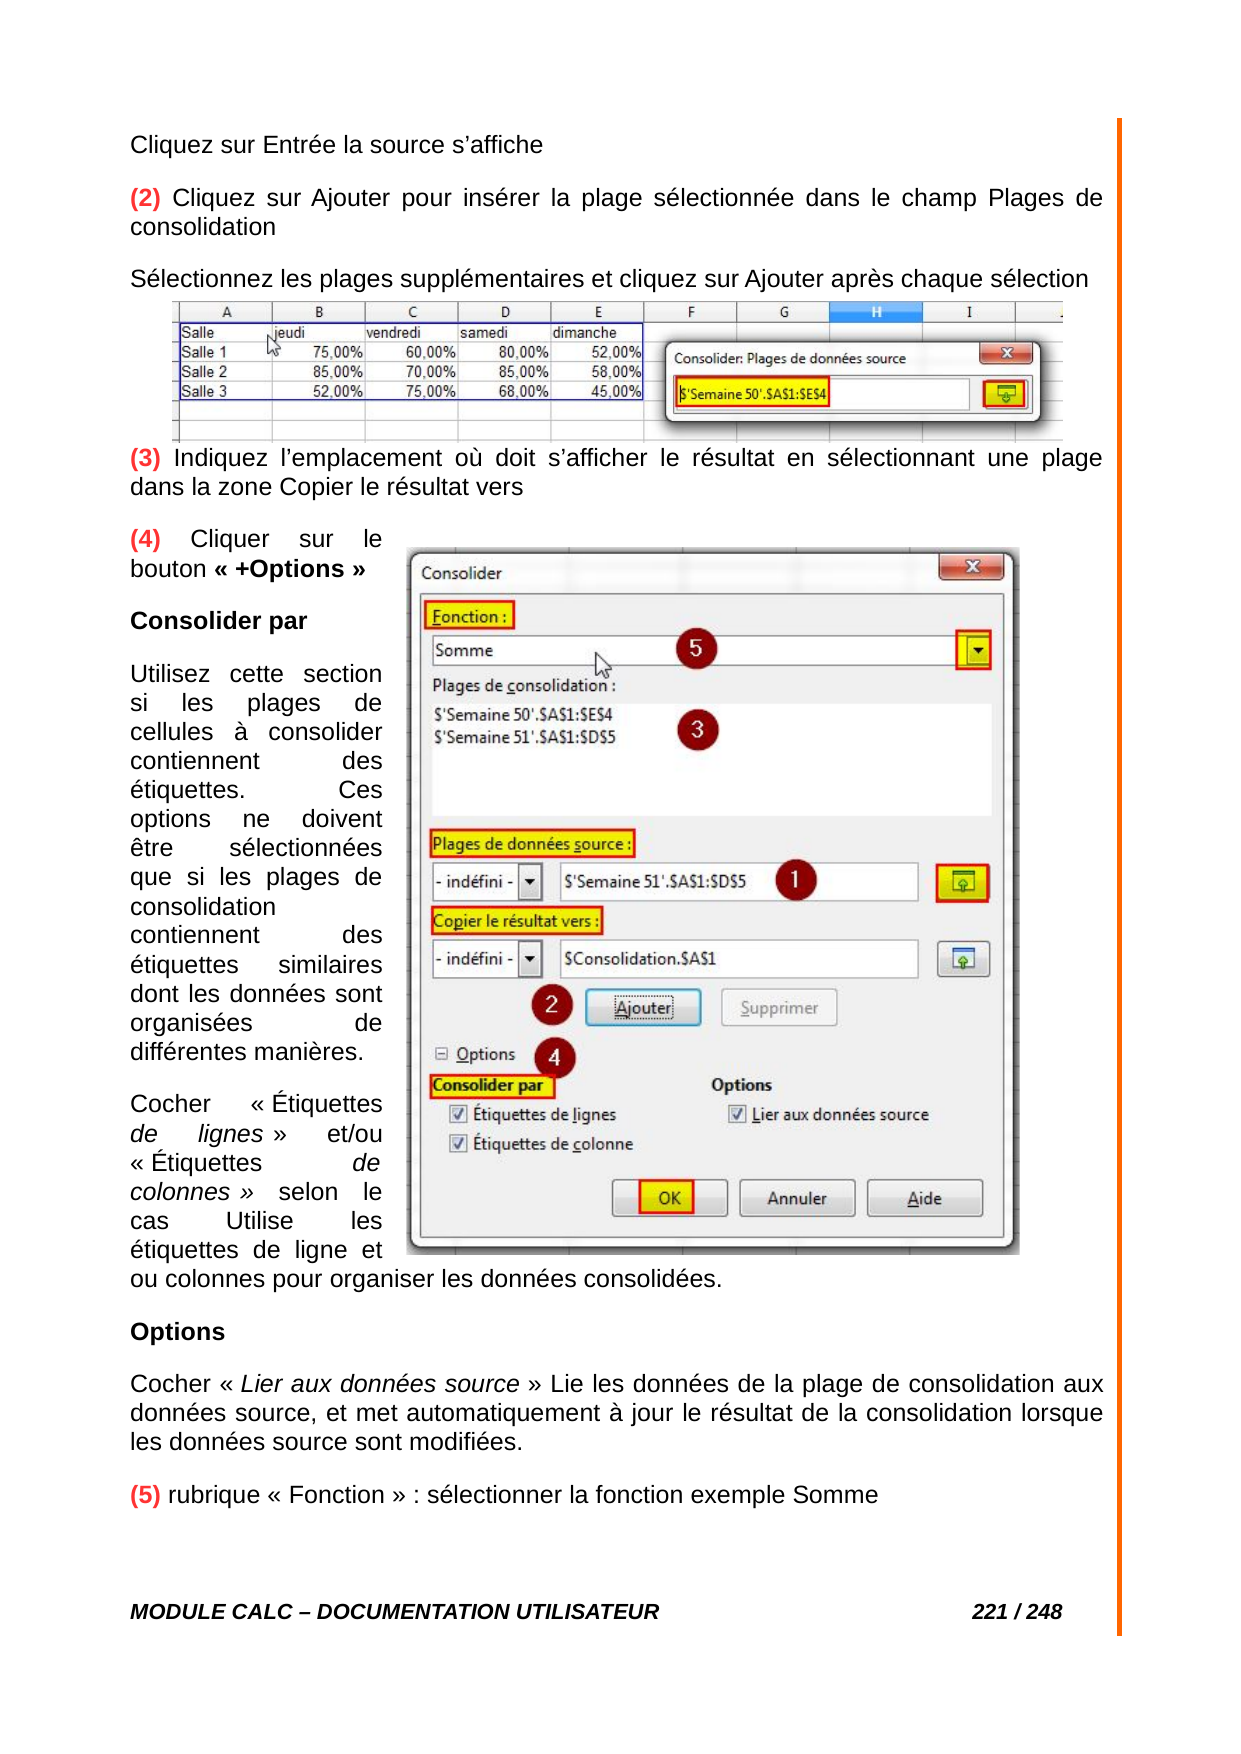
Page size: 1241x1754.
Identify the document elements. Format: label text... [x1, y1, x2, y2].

text Consolider par [130, 606, 406, 635]
text [1020, 659, 1105, 1066]
text Utilisez cette section si les plages de cellules à consolider contiennent des étiquettes. Ces options ne doivent être sélectionnées que si les plages de consolidation contiennent des étiquettes similaires dont les données sont organisées de différentes manières. [130, 659, 406, 1066]
text (5) rubrique « Fonction » : sélectionner la fonction exemple Somme [130, 1480, 1105, 1509]
text Sélectionnez les plages supplémentaires et cliquez sur Ajouter après chaque sélection [130, 264, 1105, 293]
picture [406, 547, 1020, 1255]
text Cocher « Lier aux données source » Lie les données de la plage de consolidation aux données source, et met automatiquement à jour le résultat de la consolidation lorsque les données source sont modifiées. [130, 1369, 1105, 1456]
text (4) Cliquer sur le bouton « +Options » [130, 524, 1105, 582]
text Options [130, 1316, 1105, 1346]
picture [172, 301, 1063, 443]
text Cocher « Étiquettes de lignes » et/ou « Étiquettes de colonnes » selon le cas Utilise les étiquettes de ligne et ou colonnes pour organiser les données consolidées. [130, 1089, 1105, 1293]
text [1020, 606, 1105, 635]
text (2) Cliquez sur Ajouter pour insérer la plage sélectionnée dans le champ Plages de consolidation [130, 183, 1105, 241]
text (3) Indiquez l’emplacement où doit s’afficher le résultat en sélectionnant une plage dans la zone Copier le résultat vers [130, 440, 1105, 501]
text Cliquez sur Entrée la source s’affiche [130, 130, 1105, 159]
